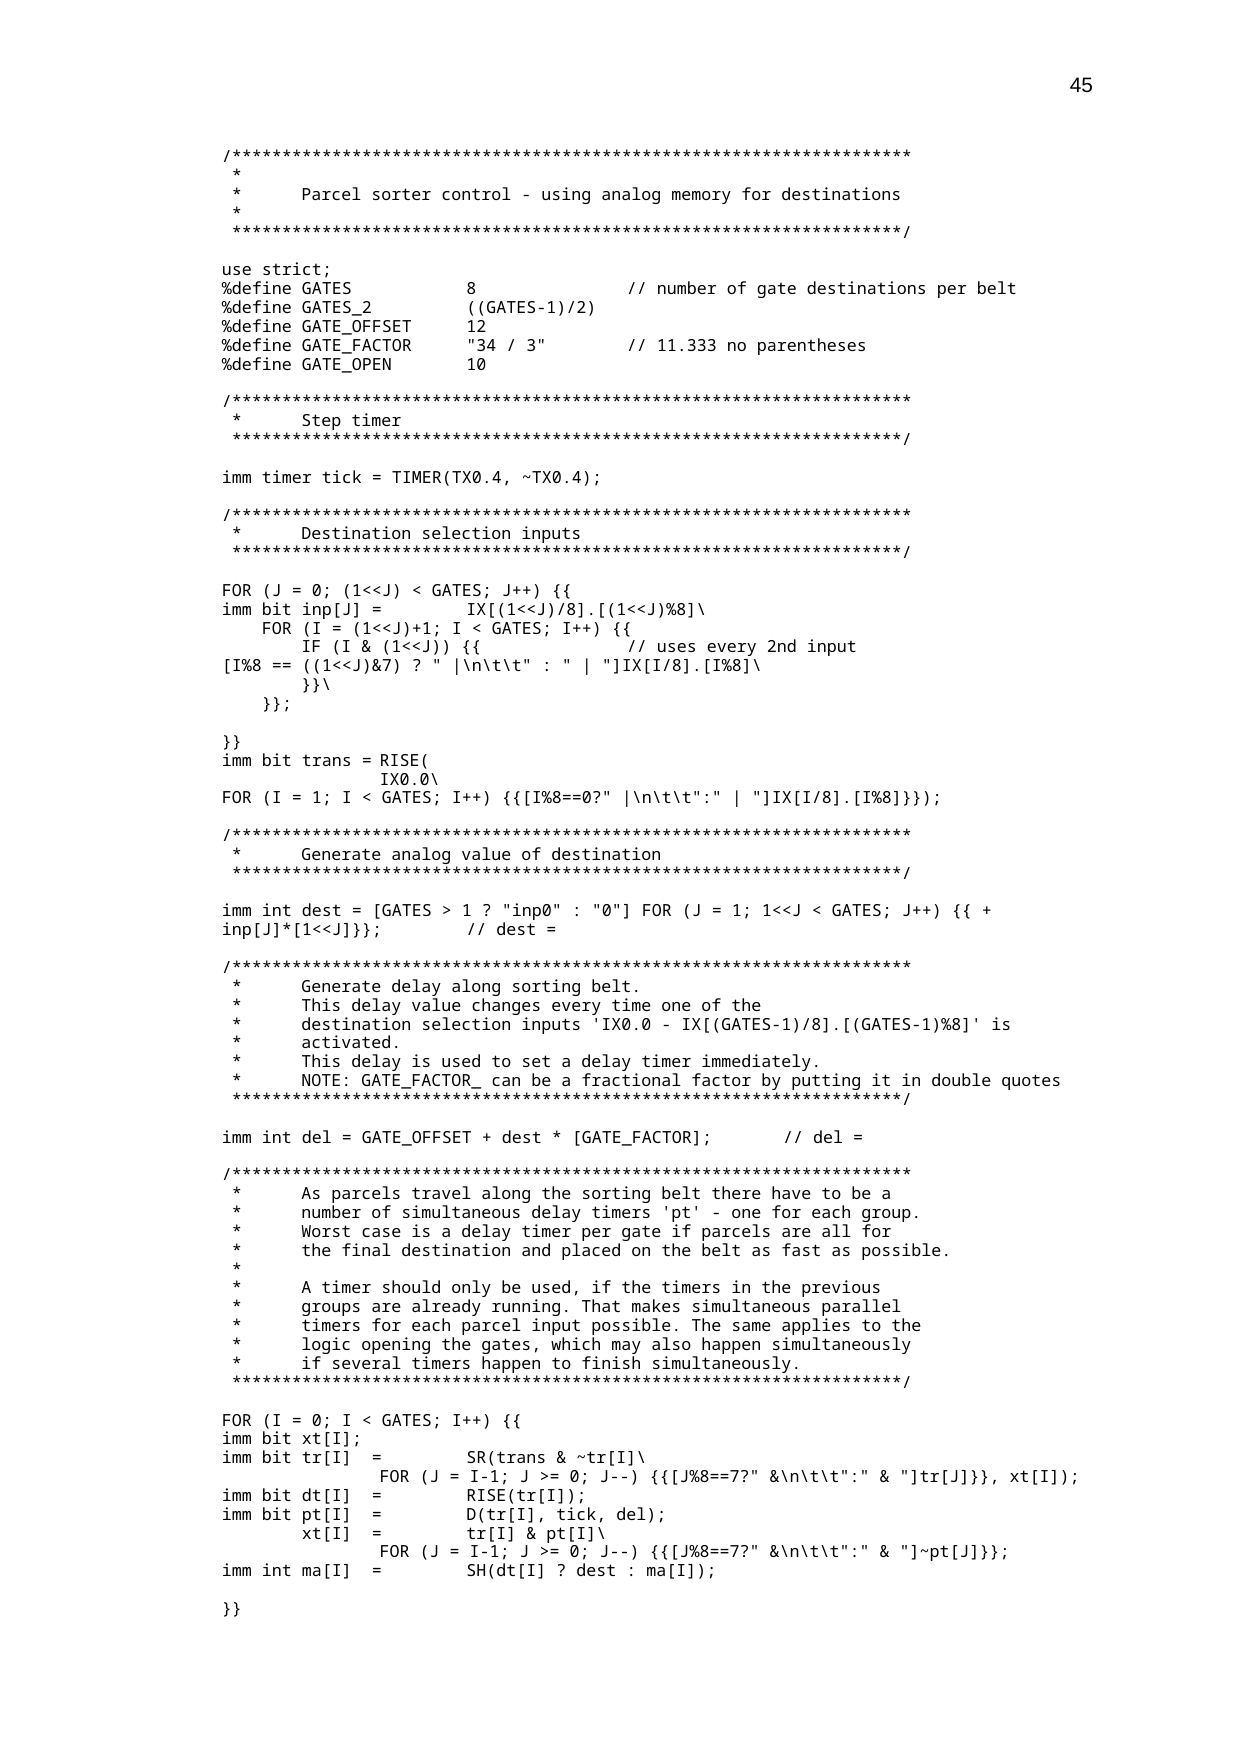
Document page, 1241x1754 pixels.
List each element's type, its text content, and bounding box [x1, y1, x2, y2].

text *******************************************************************/ [222, 1373, 1092, 1392]
text * As parcels travel along the sorting belt there have to be a [222, 1185, 1092, 1203]
text /******************************************************************** [222, 148, 1092, 167]
text * [222, 167, 1092, 185]
text *******************************************************************/ [222, 431, 1092, 449]
text *******************************************************************/ [222, 1090, 1092, 1109]
text * Destination selection inputs [222, 525, 1092, 544]
text * This delay value changes every time one of the [222, 996, 1092, 1015]
text * Worst case is a delay timer per gate if parcels are all for [222, 1222, 1092, 1241]
text * destination selection inputs 'IX0.0 - IX[(GATES-1)/8].[(GATES-1)%8]' is [222, 1015, 1092, 1034]
text * A timer should only be used, if the timers in the previous [222, 1279, 1092, 1298]
text imm timer tick = TIMER(TX0.4, ~TX0.4); [222, 468, 1092, 487]
text * groups are already running. That makes simultaneous parallel [222, 1298, 1092, 1317]
text * NOTE: GATE_FACTOR_ can be a fractional factor by putting it in double quotes [222, 1072, 1092, 1090]
text FOR (J = I-1; J >= 0; J--) {{[J%8==7?" &\n\t\t":" & "]tr[J]}}, xt[I]); [222, 1467, 1092, 1486]
text xt[I] = tr[I] & pt[I]\ [222, 1524, 1092, 1543]
text }}\ [222, 676, 1092, 694]
text %define GATE_OFFSET 12 [222, 317, 1092, 336]
text /******************************************************************** [222, 958, 1092, 977]
text *******************************************************************/ [222, 544, 1092, 562]
text * Generate delay along sorting belt. [222, 977, 1092, 996]
text %define GATE_OPEN 10 [222, 355, 1092, 374]
text imm int ma[I] = SH(dt[I] ? dest : ma[I]); [222, 1562, 1092, 1581]
text }} [222, 1599, 1092, 1618]
text *******************************************************************/ [222, 864, 1092, 883]
text [I%8 == ((1<<J)&7) ? " |\n\t\t" : " | "]IX[I/8].[I%8]\ [222, 657, 1092, 676]
text IF (I & (1<<J)) {{ // uses every 2nd input [222, 638, 1092, 657]
text * [222, 204, 1092, 223]
text %define GATES_2 ((GATES-1)/2) [222, 298, 1092, 317]
text imm int dest = [GATES > 1 ? "inp0" : "0"] FOR (J = 1; 1<<J < GATES; J++) {{ + inp[J]*[1<<J]}}; // dest = [222, 902, 1092, 939]
text * activated. [222, 1034, 1092, 1053]
text imm int del = GATE_OFFSET + dest * [GATE_FACTOR]; // del = [222, 1128, 1092, 1147]
text imm bit inp[J] = IX[(1<<J)/8].[(1<<J)%8]\ [222, 600, 1092, 619]
text * if several timers happen to finish simultaneously. [222, 1354, 1092, 1373]
text *******************************************************************/ [222, 223, 1092, 242]
text imm bit dt[I] = RISE(tr[I]); [222, 1486, 1092, 1505]
text * Step timer [222, 412, 1092, 431]
text * Parcel sorter control - using analog memory for destinations [222, 185, 1092, 204]
text * [222, 1260, 1092, 1279]
text * the final destination and placed on the belt as fast as possible. [222, 1241, 1092, 1260]
text FOR (J = 0; (1<<J) < GATES; J++) {{ [222, 581, 1092, 600]
text }} [222, 732, 1092, 751]
text }}; [222, 694, 1092, 713]
text FOR (I = 1; I < GATES; I++) {{[I%8==0?" |\n\t\t":" | "]IX[I/8].[I%8]}}); [222, 789, 1092, 808]
text * number of simultaneous delay timers 'pt' - one for each group. [222, 1203, 1092, 1222]
text * This delay is used to set a delay timer immediately. [222, 1053, 1092, 1072]
text imm bit tr[I] = SR(trans & ~tr[I]\ [222, 1449, 1092, 1467]
text %define GATES 8 // number of gate destinations per belt [222, 280, 1092, 298]
text imm bit trans = RISE( [222, 751, 1092, 770]
text %define GATE_FACTOR "34 / 3" // 11.333 no parentheses [222, 336, 1092, 355]
text /******************************************************************** [222, 393, 1092, 412]
text FOR (I = (1<<J)+1; I < GATES; I++) {{ [222, 619, 1092, 638]
text imm bit pt[I] = D(tr[I], tick, del); [222, 1505, 1092, 1524]
text FOR (I = 0; I < GATES; I++) {{ [222, 1411, 1092, 1430]
text * Generate analog value of destination [222, 845, 1092, 864]
text * logic opening the gates, which may also happen simultaneously [222, 1336, 1092, 1354]
text FOR (J = I-1; J >= 0; J--) {{[J%8==7?" &\n\t\t":" & "]~pt[J]}}; [222, 1543, 1092, 1562]
text * timers for each parcel input possible. The same applies to the [222, 1317, 1092, 1336]
text /******************************************************************** [222, 1166, 1092, 1185]
text IX0.0\ [222, 770, 1092, 789]
text /******************************************************************** [222, 506, 1092, 525]
text /******************************************************************** [222, 826, 1092, 845]
text imm bit xt[I]; [222, 1430, 1092, 1449]
text use strict; [222, 261, 1092, 280]
